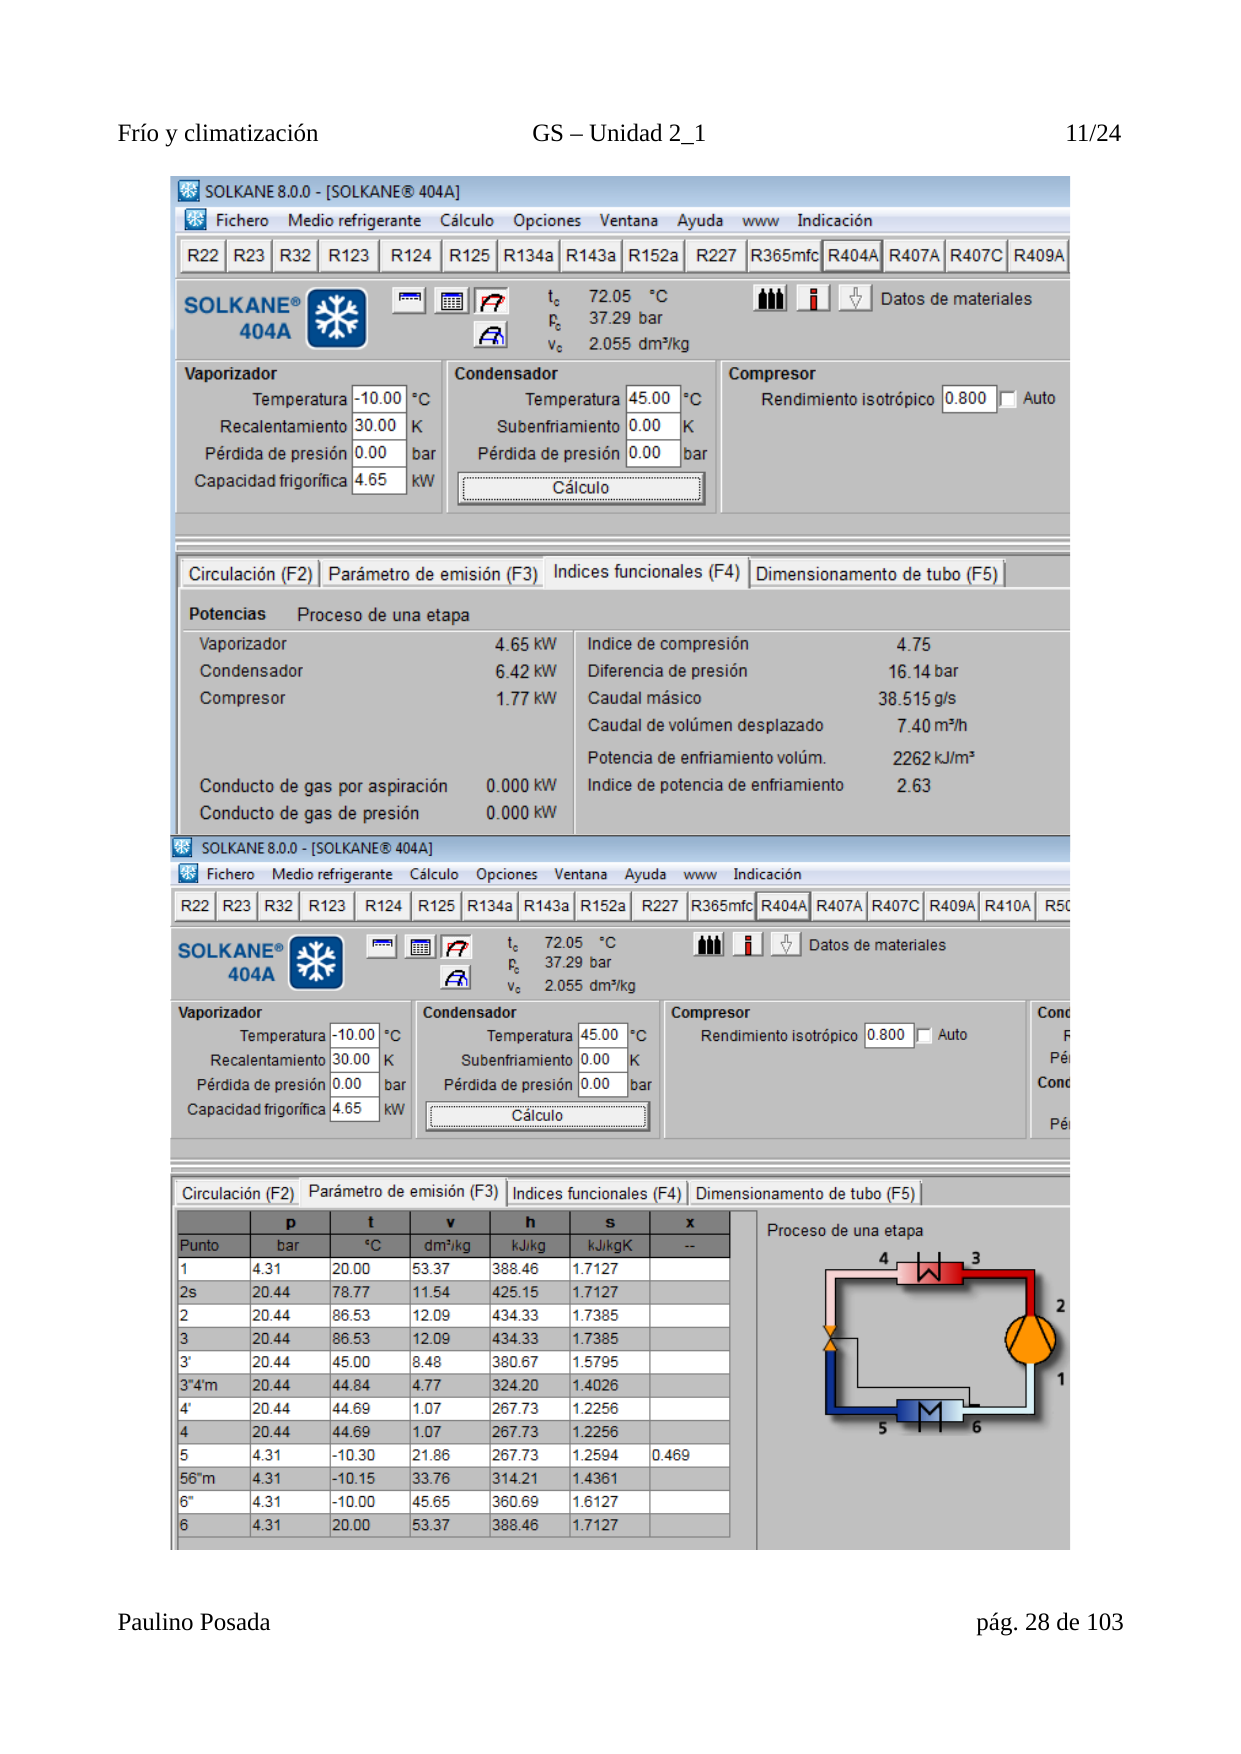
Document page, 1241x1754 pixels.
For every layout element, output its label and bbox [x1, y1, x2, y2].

picture [170, 176, 1071, 1550]
